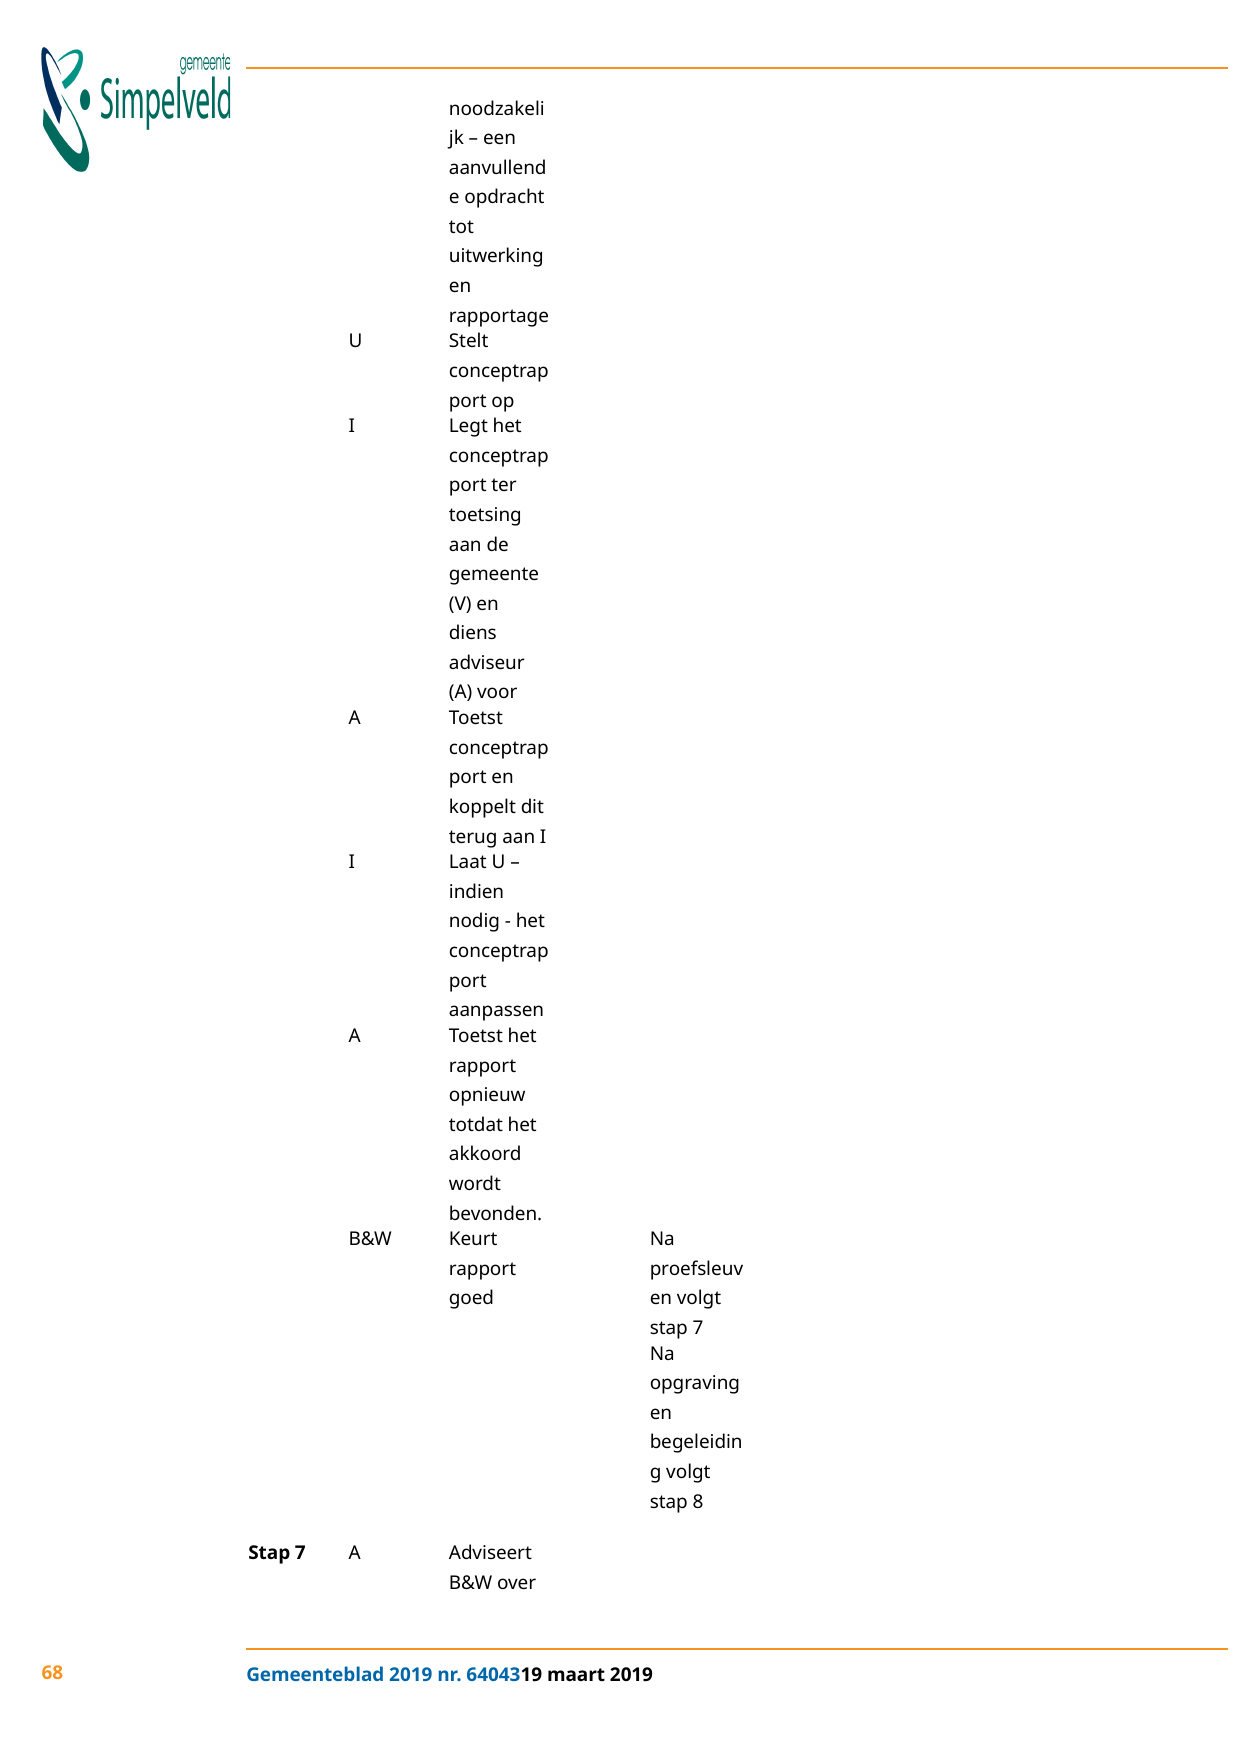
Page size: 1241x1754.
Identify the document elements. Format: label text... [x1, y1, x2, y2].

table_cell [549, 1022, 649, 1225]
table_cell Legt het conceptrapport ter toetsing aan de gemeente (V) en diens adviseur (A) voor [449, 413, 549, 704]
table_cell B&W [348, 1225, 449, 1513]
table_cell [650, 705, 750, 848]
table_cell [549, 413, 649, 704]
table_cell [549, 849, 649, 1022]
table_cell [248, 95, 348, 1513]
table_cell [650, 849, 750, 1022]
table_cell [348, 95, 449, 328]
table_cell Stelt conceptrapport op [449, 328, 549, 412]
table_cell [248, 1514, 750, 1539]
table_cell A [348, 1022, 449, 1225]
table_cell Toetst het rapport opnieuw totdat het akkoord wordt bevonden. [449, 1022, 549, 1225]
table_cell Adviseert B&W over [449, 1539, 549, 1594]
table_cell Na proefsleuven volgt stap 7 [650, 1225, 750, 1340]
table_cell [549, 705, 649, 848]
table_cell [650, 95, 750, 328]
table_cell [549, 1225, 649, 1513]
table_cell [549, 328, 649, 412]
table_cell I [348, 849, 449, 1022]
table_cell [650, 328, 750, 412]
table_cell A [348, 705, 449, 848]
table_cell A [348, 1539, 449, 1594]
table_cell Na opgraving en begeleiding volgt stap 8 [650, 1340, 750, 1513]
table_cell Laat U – indien nodig - het conceptrapport aanpassen [449, 849, 549, 1022]
table_cell noodzakelijk – een aanvullende opdracht tot uitwerking en rapportage [449, 95, 549, 328]
table_cell I [348, 413, 449, 704]
table_cell [549, 1539, 649, 1594]
table_cell [650, 1022, 750, 1225]
table_cell [650, 1539, 750, 1594]
table_cell Stap 7 [248, 1539, 348, 1594]
table_cell U [348, 328, 449, 412]
table_cell Keurt rapport goed [449, 1225, 549, 1513]
table_cell Toetst conceptrapport en koppelt dit terug aan I [449, 705, 549, 848]
table_cell [650, 413, 750, 704]
picture [41, 47, 231, 172]
table_cell [549, 95, 649, 328]
